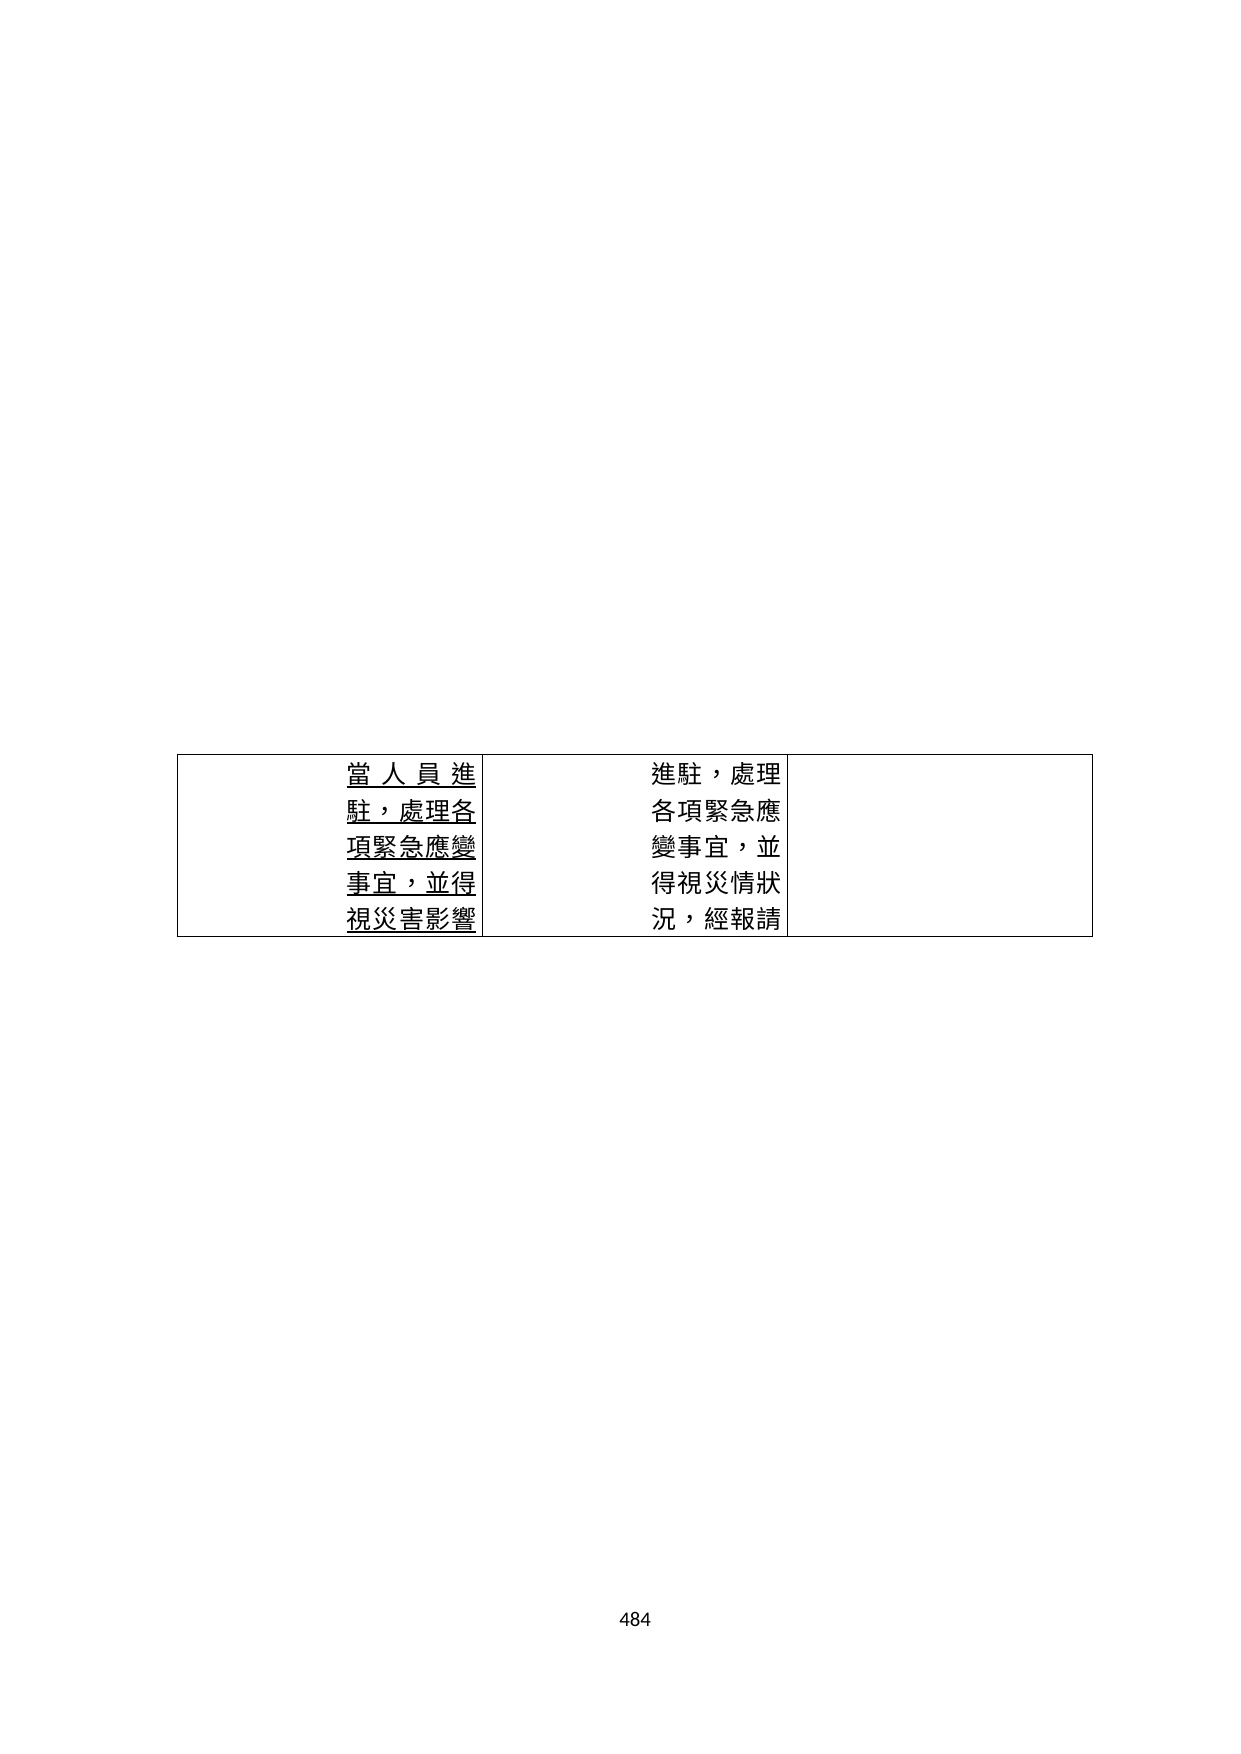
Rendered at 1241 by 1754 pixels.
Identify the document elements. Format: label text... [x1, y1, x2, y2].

table_cell [788, 755, 1092, 936]
table_cell 當人員進駐，處理各項緊急應變事宜，並得視災害影響 [178, 755, 482, 936]
table_cell 進駐，處理各項緊急應變事宜，並得視災情狀況，經報請 [483, 755, 787, 936]
